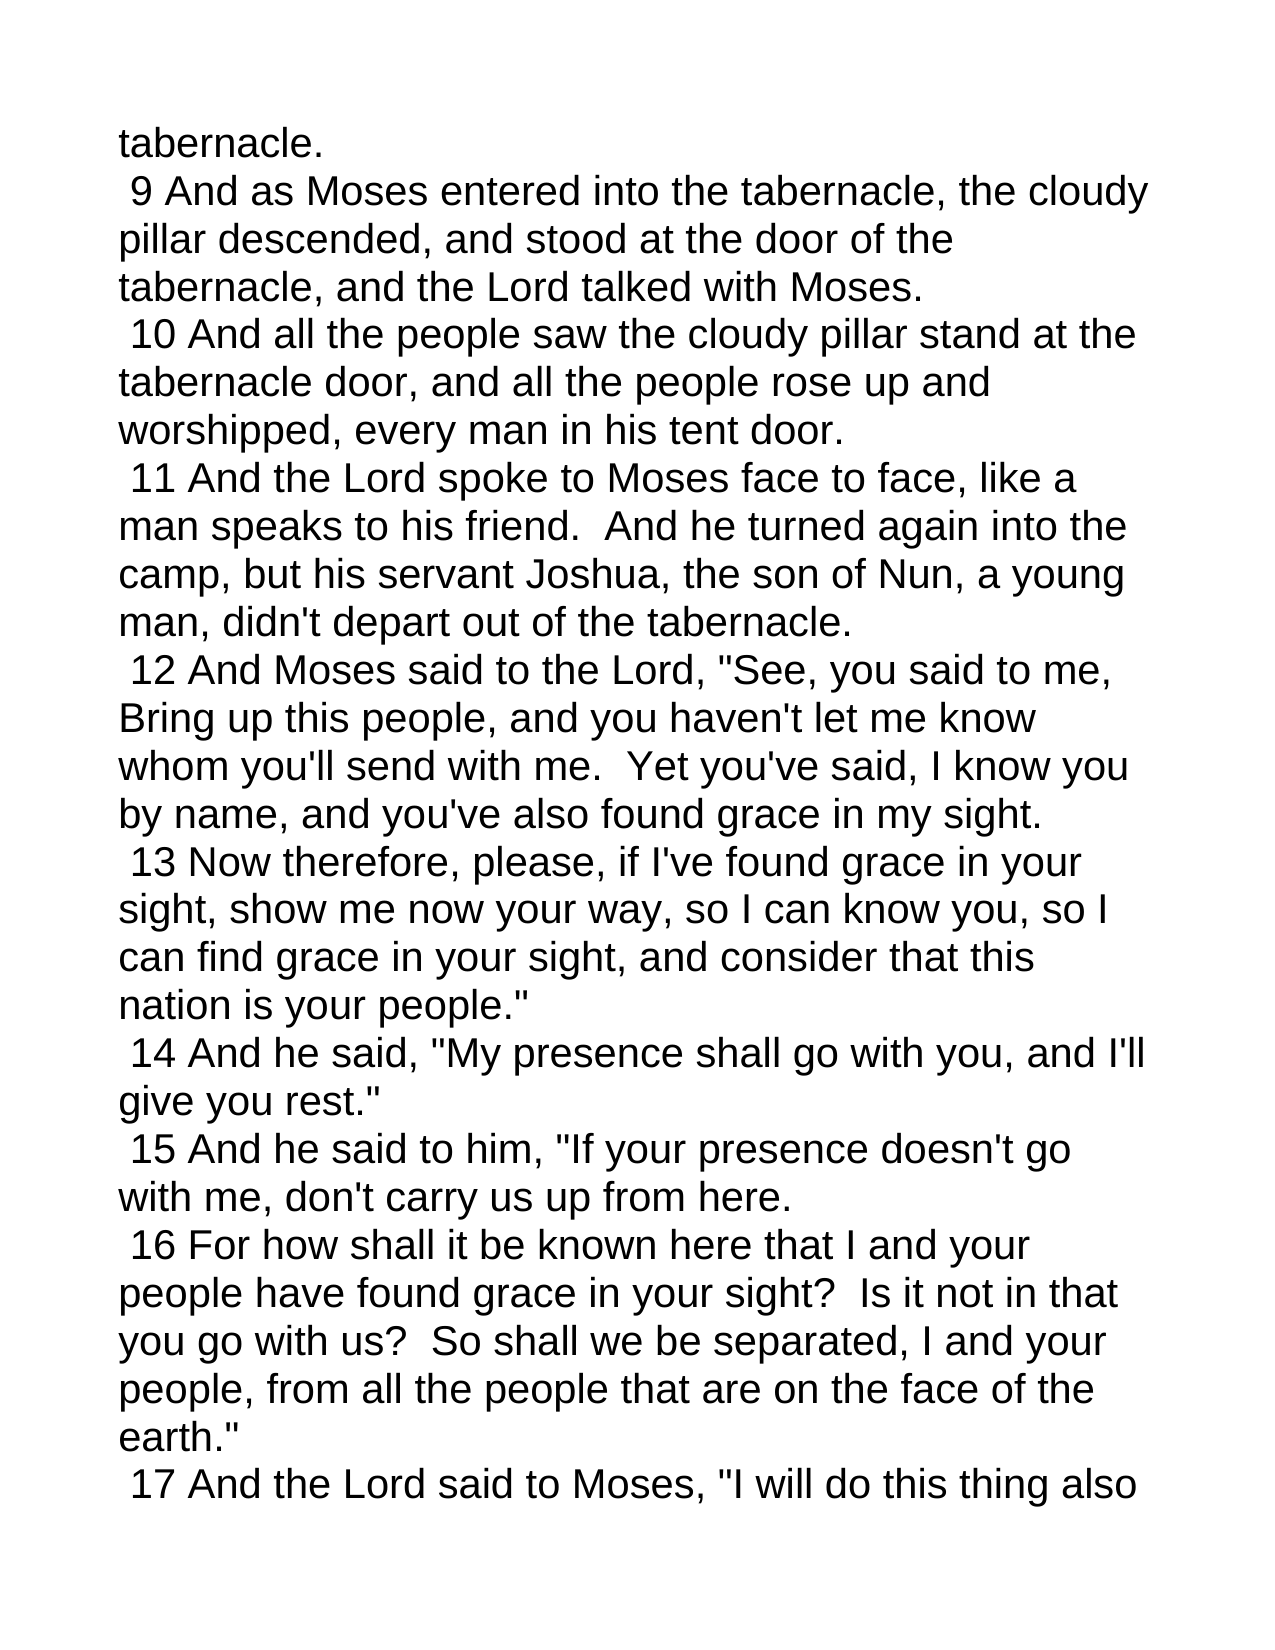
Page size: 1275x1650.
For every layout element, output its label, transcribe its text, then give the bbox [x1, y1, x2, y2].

text 15 And he said to him, "If your presence doesn't go with me, don't carry us up from here. [118, 1124, 1157, 1220]
text 17 And the Lord said to Moses, "I will do this thing also [118, 1460, 1157, 1508]
text 14 And he said, "My presence shall go with you, and I'll give you rest." [118, 1028, 1157, 1124]
text 11 And the Lord spoke to Moses face to face, like a man speaks to his friend. And he turned again into the camp, but his servant Joshua, the son of Nun, a young man, didn't depart out of the tabernacle. [118, 453, 1157, 645]
text tabernacle. [118, 118, 1157, 166]
text 10 And all the people saw the cloudy pillar stand at the tabernacle door, and all the people rose up and worshipped, every man in his tent door. [118, 310, 1157, 453]
text 13 Now therefore, please, if I've found grace in your sight, show me now your way, so I can know you, so I can find grace in your sight, and consider that this nation is your people." [118, 837, 1157, 1028]
text 12 And Moses said to the Lord, "See, you said to me, Bring up this people, and you haven't let me know whom you'll send with me. Yet you've said, I know you by name, and you've also found grace in my sight. [118, 645, 1157, 837]
text 9 And as Moses entered into the tabernacle, the cloudy pillar descended, and stood at the door of the tabernacle, and the Lord talked with Moses. [118, 166, 1157, 310]
text 16 For how shall it be known here that I and your people have found grace in your sight? Is it not in that you go with us? So shall we be separated, I and your people, from all the people that are on the face of the earth." [118, 1220, 1157, 1460]
